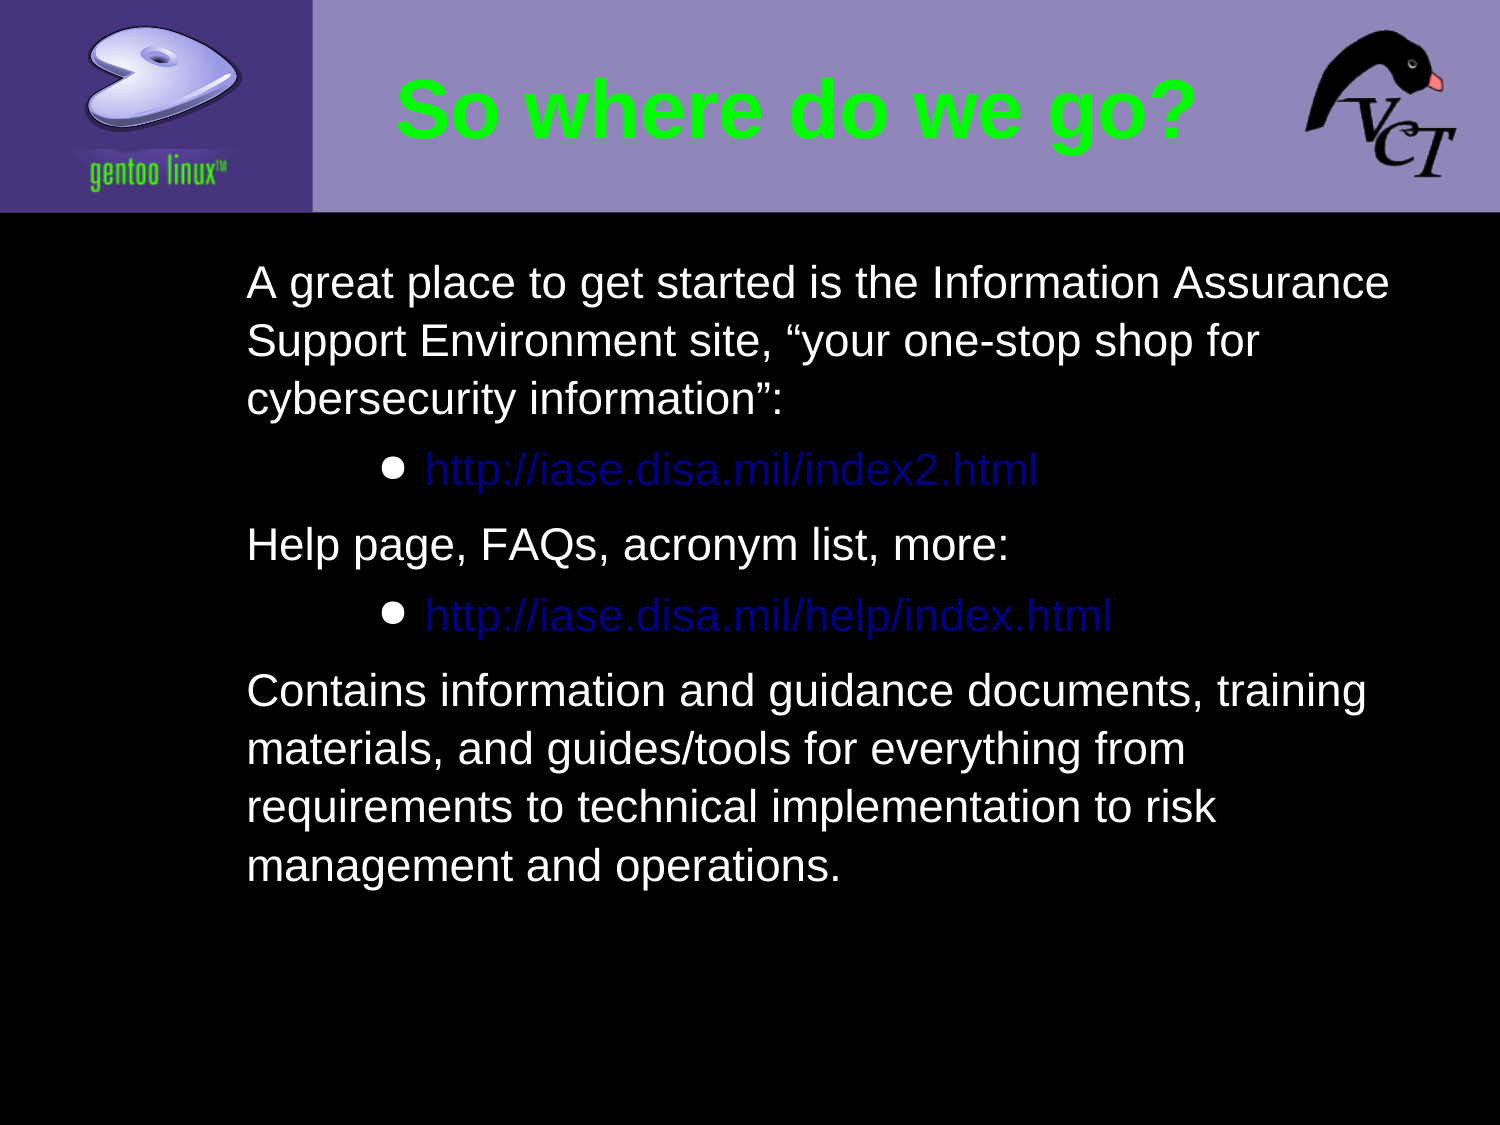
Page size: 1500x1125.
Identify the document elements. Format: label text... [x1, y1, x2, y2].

title So where do we go? [324, 12, 1271, 201]
list A great place to get started is the Information Assurance Support Environment site, “your one-stop shop for cybersecurity information”: http://iase.disa.mil/index2.html Help page, FAQs, acronym list, more: http://iase.disa.mil/help/index.html Contains information and guidance documents, training materials, and guides/tools for everything from requirements to technical implementation to risk management and operations. [180, 249, 1454, 1092]
picture [0, 149, 300, 195]
picture [1292, 21, 1471, 189]
